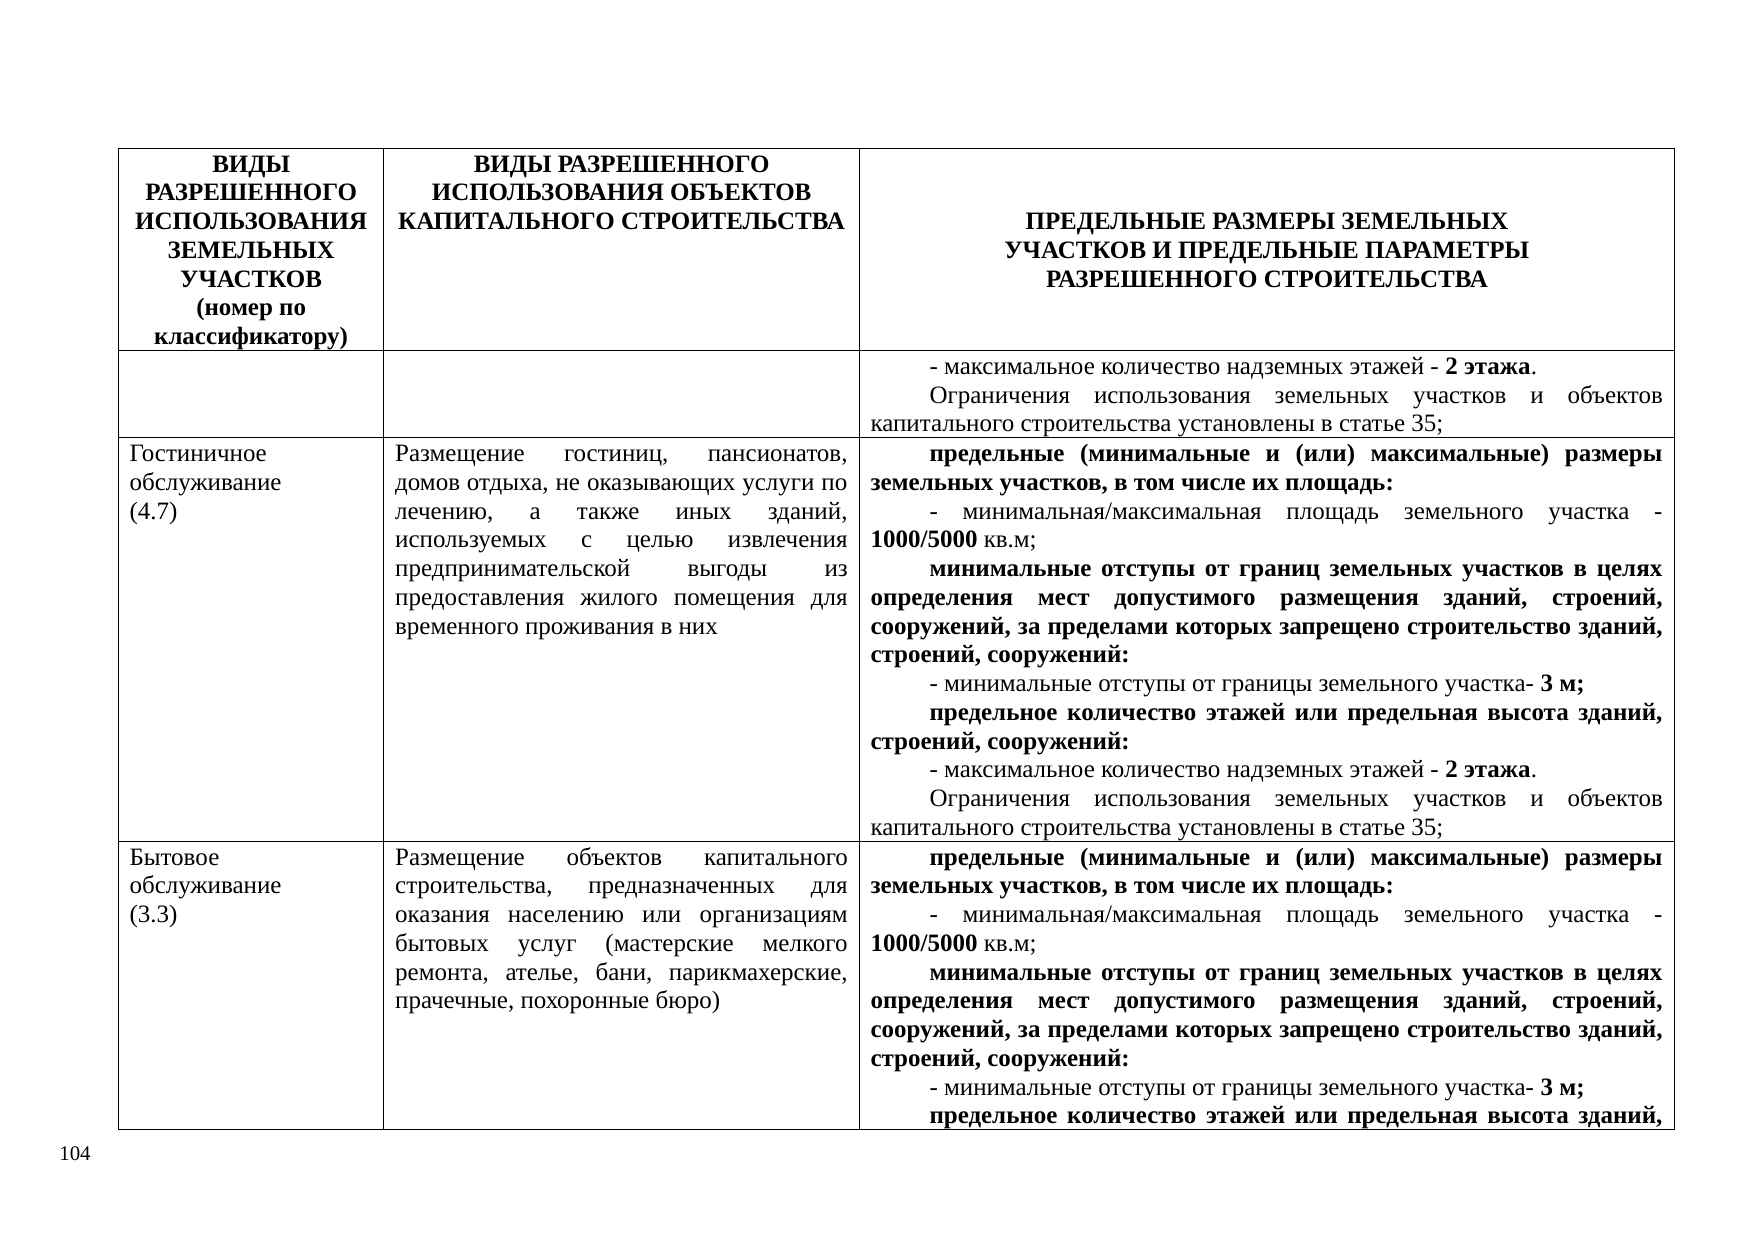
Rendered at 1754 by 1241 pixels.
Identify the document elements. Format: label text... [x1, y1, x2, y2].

table_cell [384, 351, 859, 437]
table_cell предельные (минимальные и (или) максимальные) размеры земельных участков, в том числе их площадь: - минимальная/максимальная площадь земельного участка - 1000/5000 кв.м; минимальные отступы от границ земельных участков в целях определения мест допустимого размещения зданий, строений, сооружений, за пределами которых запрещено строительство зданий, строений, сооружений: - минимальные отступы от границы земельного участка- 3 м; предельное количество этажей или предельная высота зданий, строений, сооружений: - максимальное количество надземных этажей - 2 этажа. Ограничения использования земельных участков и объектов капитального строительства установлены в статье 35; [860, 438, 1674, 841]
table_header ВИДЫ РАЗРЕШЕННОГО ИСПОЛЬЗОВАНИЯ ОБЪЕКТОВ КАПИТАЛЬНОГО СТРОИТЕЛЬСТВА [384, 149, 859, 350]
table_cell - максимальное количество надземных этажей - 2 этажа. Ограничения использования земельных участков и объектов капитального строительства установлены в статье 35; [860, 351, 1674, 437]
table_header ПРЕДЕЛЬНЫЕ РАЗМЕРЫ ЗЕМЕЛЬНЫХ УЧАСТКОВ И ПРЕДЕЛЬНЫЕ ПАРАМЕТРЫ РАЗРЕШЕННОГО СТРОИТЕЛЬСТВА [860, 149, 1674, 350]
table_cell [119, 351, 383, 437]
table_cell предельные (минимальные и (или) максимальные) размеры земельных участков, в том числе их площадь: - минимальная/максимальная площадь земельного участка - 1000/5000 кв.м; минимальные отступы от границ земельных участков в целях определения мест допустимого размещения зданий, строений, сооружений, за пределами которых запрещено строительство зданий, строений, сооружений: - минимальные отступы от границы земельного участка- 3 м; предельное количество этажей или предельная высота зданий, [860, 842, 1674, 1129]
table_cell Бытовое обслуживание (3.3) [119, 842, 383, 1129]
table_cell Гостиничное обслуживание (4.7) [119, 438, 383, 841]
table_cell Размещение объектов капитального строительства, предназначенных для оказания населению или организациям бытовых услуг (мастерские мелкого ремонта, ателье, бани, парикмахерские, прачечные, похоронные бюро) [384, 842, 859, 1129]
table_cell Размещение гостиниц, пансионатов, домов отдыха, не оказывающих услуги по лечению, а также иных зданий, используемых с целью извлечения предпринимательской выгоды из предоставления жилого помещения для временного проживания в них [384, 438, 859, 841]
table_header ВИДЫ РАЗРЕШЕННОГО ИСПОЛЬЗОВАНИЯ ЗЕМЕЛЬНЫХ УЧАСТКОВ (номер по классификатору) [119, 149, 383, 350]
